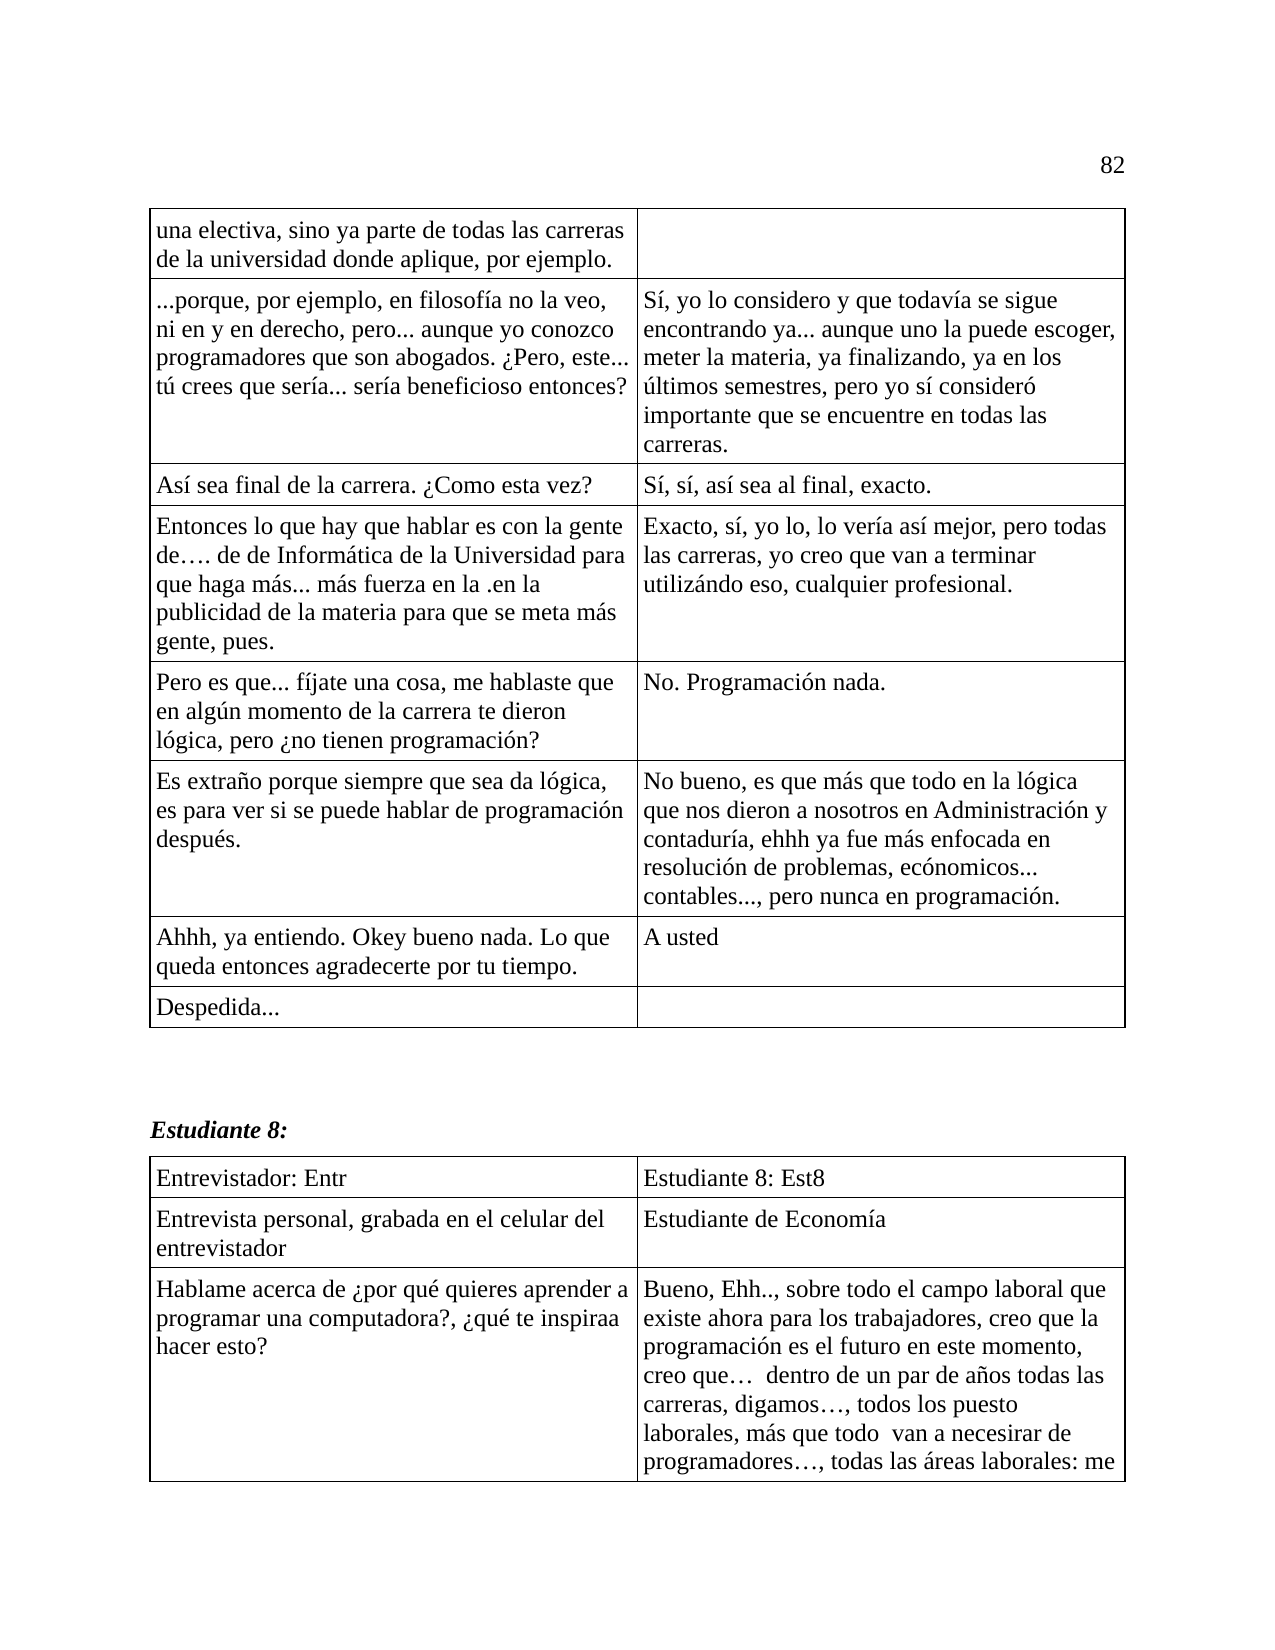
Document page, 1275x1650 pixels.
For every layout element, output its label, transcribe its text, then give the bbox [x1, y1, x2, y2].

table_cell A usted [638, 917, 1124, 986]
table_cell Es extraño porque siempre que sea da lógica, es para ver si se puede hablar de programación después. [151, 761, 637, 916]
table_cell Pero es que... fíjate una cosa, me hablaste que en algún momento de la carrera te dieron lógica, pero ¿no tienen programación? [151, 662, 637, 759]
table_cell Hablame acerca de ¿por qué quieres aprender a programar una computadora?, ¿qué te inspiraa hacer esto? [151, 1268, 637, 1481]
table_header Estudiante 8: Est8 [638, 1157, 1124, 1197]
table_cell Bueno, Ehh.., sobre todo el campo laboral que existe ahora para los trabajadores, creo que la programación es el futuro en este momento, creo que… dentro de un par de años todas las carreras, digamos…, todos los puesto laborales, más que todo van a necesirar de programadores…, todas las áreas laborales: me [638, 1268, 1124, 1481]
table_cell [638, 987, 1124, 1027]
table_cell Así sea final de la carrera. ¿Como esta vez? [151, 464, 637, 504]
subtitle Estudiante 8: [150, 1115, 1125, 1143]
table_cell Sí, yo lo considero y que todavía se sigue encontrando ya... aunque uno la puede escoger, meter la materia, ya finalizando, ya en los últimos semestres, pero yo sí consideró importante que se encuentre en todas las carreras. [638, 279, 1124, 463]
table_header Entrevistador: Entr [151, 1157, 637, 1197]
table_cell Ahhh, ya entiendo. Okey bueno nada. Lo que queda entonces agradecerte por tu tiempo. [151, 917, 637, 986]
table_cell ...porque, por ejemplo, en filosofía no la veo, ni en y en derecho, pero... aunque yo conozco programadores que son abogados. ¿Pero, este... tú crees que sería... sería beneficioso entonces? [151, 279, 637, 463]
table_cell Sí, sí, así sea al final, exacto. [638, 464, 1124, 504]
table_cell una electiva, sino ya parte de todas las carreras de la universidad donde aplique, por ejemplo. [151, 209, 637, 278]
table_cell Entrevista personal, grabada en el celular del entrevistador [151, 1198, 637, 1267]
table_cell Exacto, sí, yo lo, lo vería así mejor, pero todas las carreras, yo creo que van a terminar utilizándo eso, cualquier profesional. [638, 506, 1124, 661]
table_cell Entonces lo que hay que hablar es con la gente de…. de de Informática de la Universidad para que haga más... más fuerza en la .en la publicidad de la materia para que se meta más gente, pues. [151, 506, 637, 661]
table_cell Estudiante de Economía [638, 1198, 1124, 1267]
table_cell No bueno, es que más que todo en la lógica que nos dieron a nosotros en Administración y contaduría, ehhh ya fue más enfocada en resolución de problemas, ecónomicos... contables..., pero nunca en programación. [638, 761, 1124, 916]
table_cell No. Programación nada. [638, 662, 1124, 759]
table_cell [638, 209, 1124, 278]
table_cell Despedida... [151, 987, 637, 1027]
